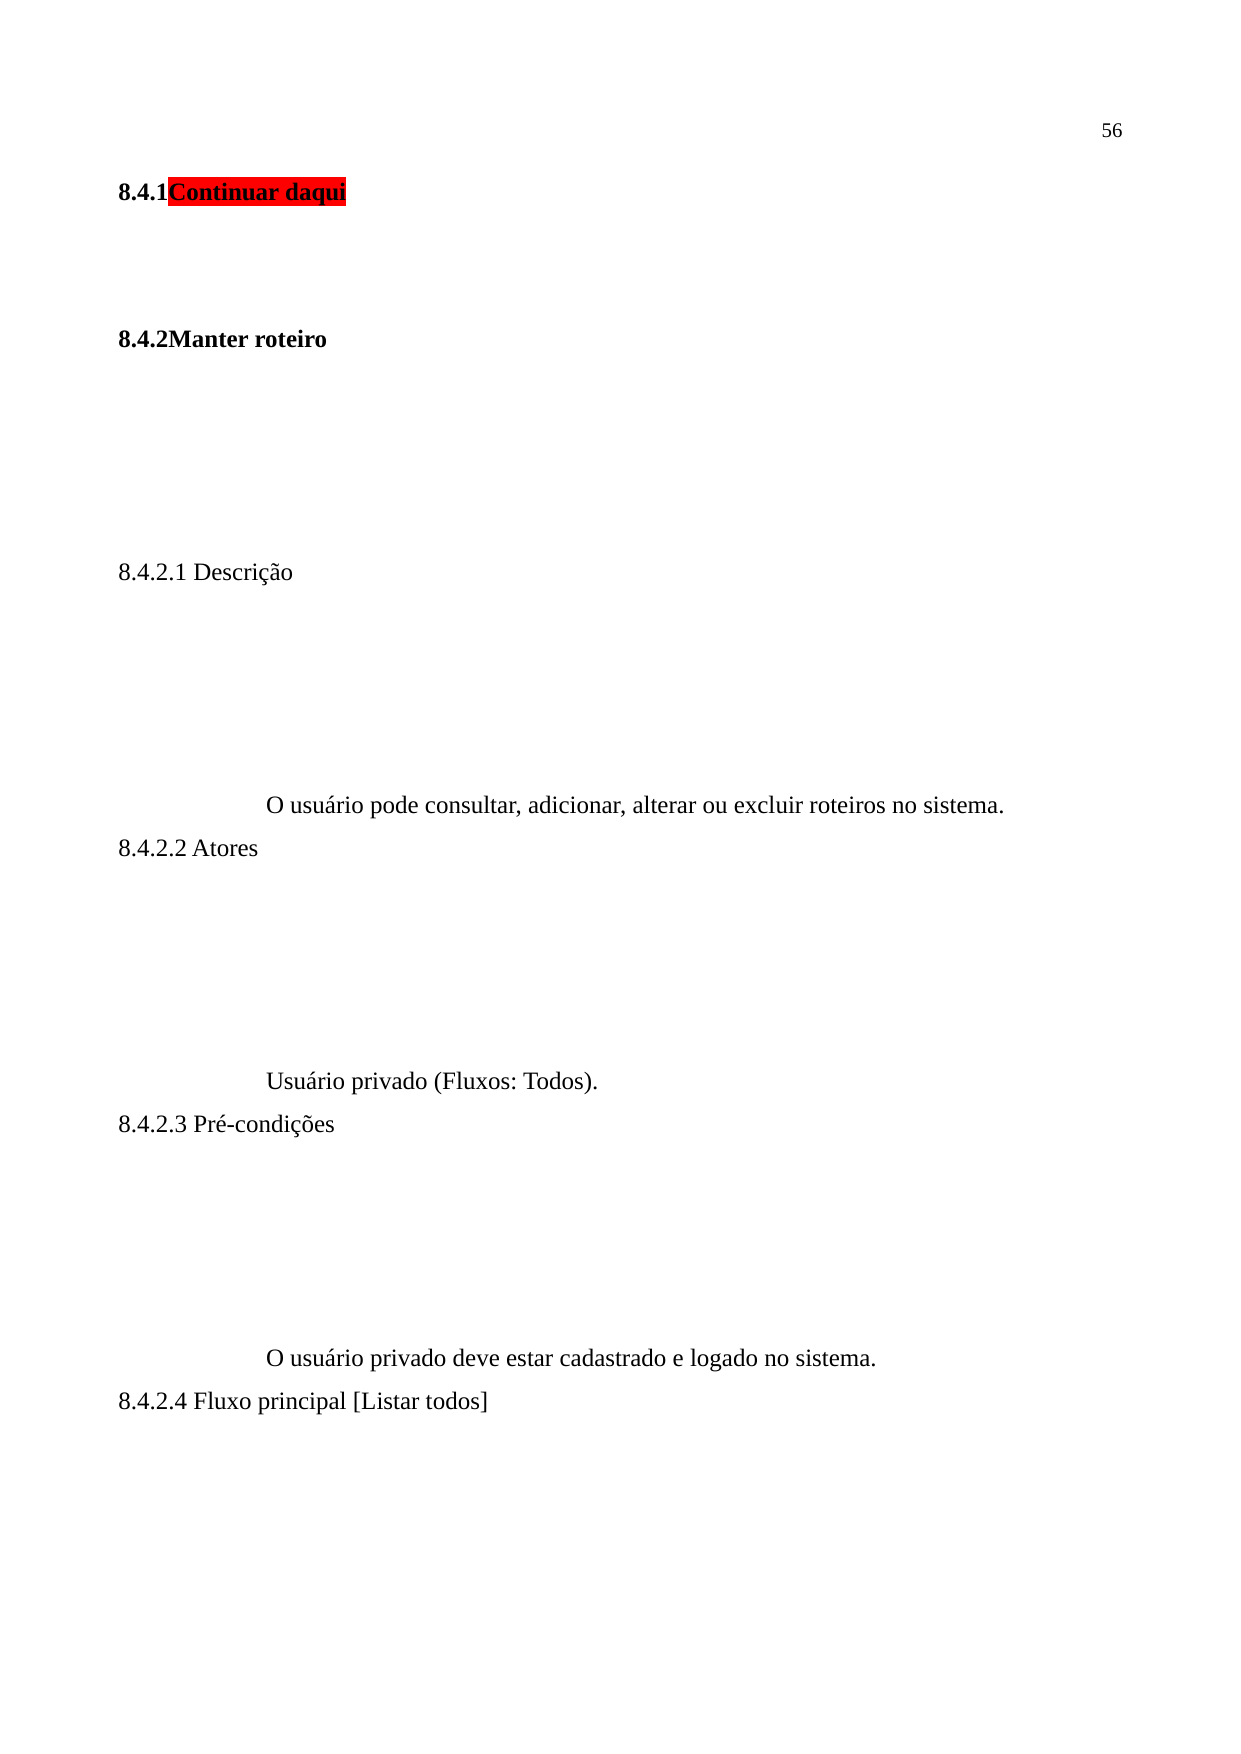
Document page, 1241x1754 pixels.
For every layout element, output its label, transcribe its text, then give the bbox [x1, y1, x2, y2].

subtitle Pré-condições [118, 1109, 1122, 1138]
subtitle Manter roteiro [118, 324, 1122, 353]
text O usuário privado deve estar cadastrado e logado no sistema. [118, 1343, 1122, 1371]
subtitle Descrição [118, 557, 1122, 586]
text Usuário privado (Fluxos: Todos). [118, 1066, 1122, 1095]
subtitle Fluxo principal [Listar todos] [118, 1386, 1122, 1414]
subtitle Atores [118, 833, 1122, 862]
subtitle Continuar daqui [118, 177, 1122, 206]
text O usuário pode consultar, adicionar, alterar ou excluir roteiros no sistema. [118, 790, 1122, 819]
